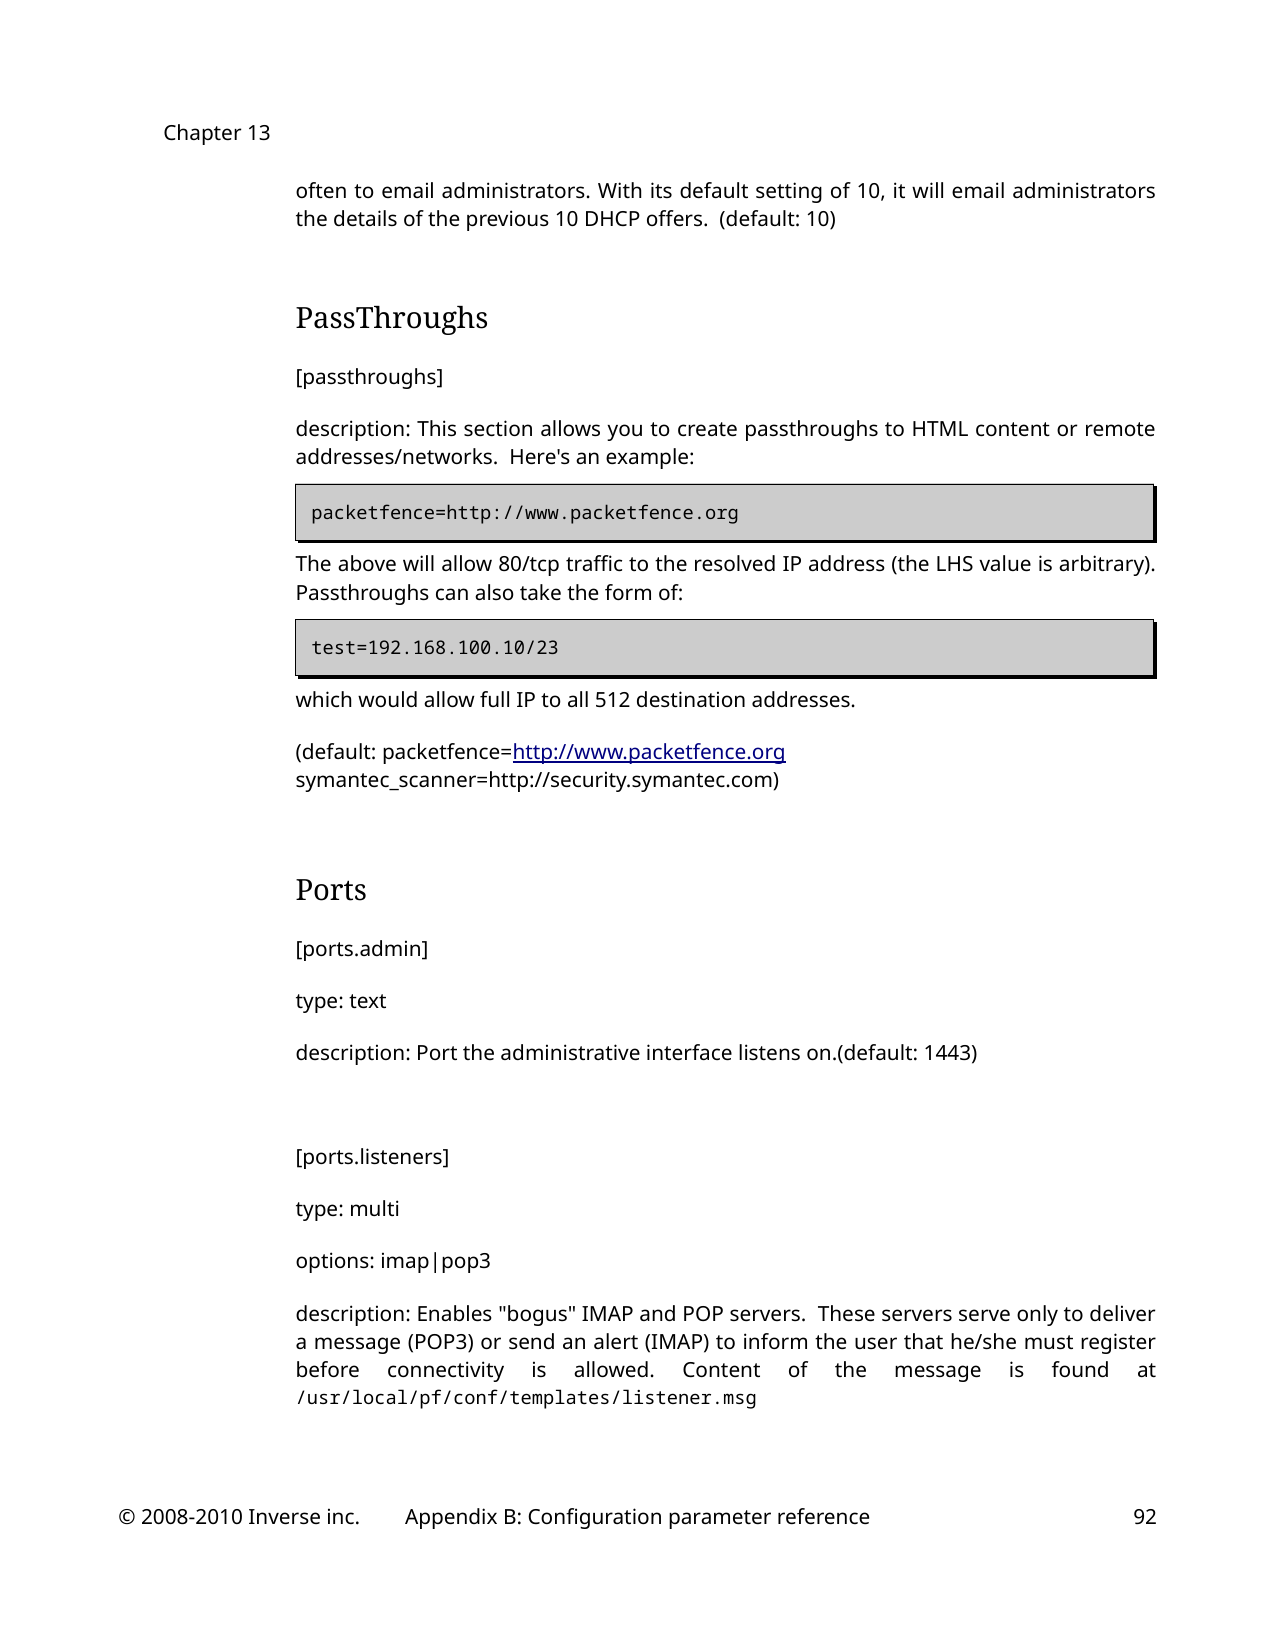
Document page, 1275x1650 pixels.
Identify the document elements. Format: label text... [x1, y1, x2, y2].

text [ports.listeners] [295, 1142, 1157, 1171]
text packetfence=http://www.packetfence.org [296, 485, 1153, 540]
text description: This section allows you to create passthroughs to HTML content or remote addresses/networks. Here's an example: [295, 414, 1157, 471]
text [passthroughs] [295, 362, 1157, 390]
text description: Port the administrative interface listens on.(default: 1443) [295, 1038, 1157, 1067]
text often to email administrators. With its default setting of 10, it will email administrators the details of the previous 10 DHCP offers. (default: 10) [295, 176, 1157, 233]
text description: Enables "bogus" IMAP and POP servers. These servers serve only to deliver a message (POP3) or send an alert (IMAP) to inform the user that he/she must register before connectivity is allowed. Content of the message is found at /usr/local/pf/conf/templates/listener.msg [295, 1299, 1157, 1409]
text (default: packetfence=http://www.packetfence.org symantec_scanner=http://security.symantec.com) [295, 737, 1157, 794]
subtitle Ports [295, 869, 1157, 909]
text type: multi [295, 1194, 1157, 1223]
text test=192.168.100.10/23 [296, 620, 1153, 675]
text [ports.admin] [295, 934, 1157, 962]
text options: imap|pop3 [295, 1247, 1157, 1275]
text type: text [295, 986, 1157, 1014]
subtitle PassThroughs [295, 297, 1157, 337]
text which would allow full IP to all 512 destination addresses. [295, 685, 1157, 713]
text The above will allow 80/tcp traffic to the resolved IP address (the LHS value is arbitrary). Passthroughs can also take the form of: [295, 549, 1157, 606]
